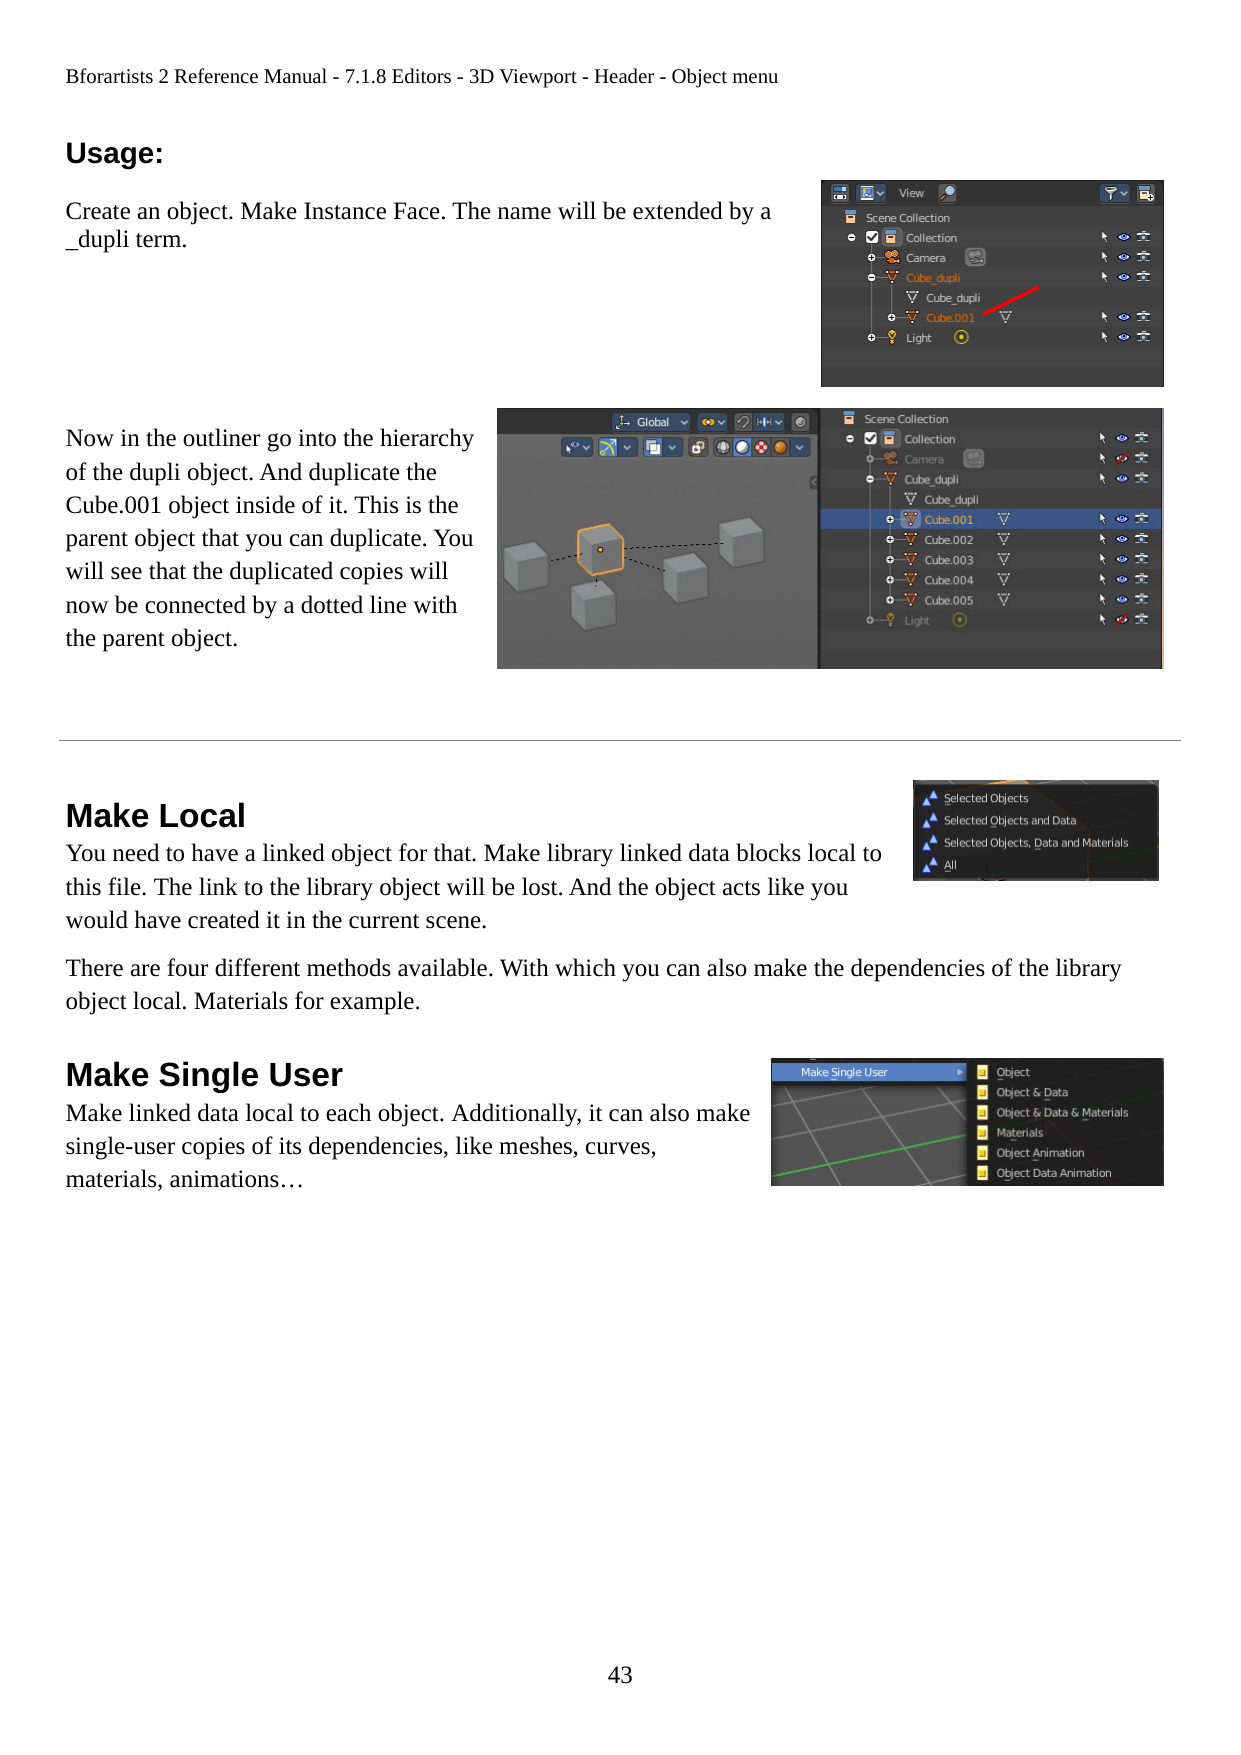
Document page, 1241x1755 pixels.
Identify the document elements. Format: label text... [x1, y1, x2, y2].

subtitle Make Local [59, 790, 913, 833]
text Now in the outliner go into the hierarchy of the dupli object. And duplicate the Cube.001 object inside of it. This is the parent object that you can duplicate. You will see that the duplicated copies will now be connected by a dotted line with the parent object. [59, 418, 497, 652]
subtitle Make Single User [59, 1049, 1181, 1092]
picture [771, 1058, 1164, 1186]
text Create an object. Make Instance Face. The name will be extended by a _dupli term. [59, 197, 821, 253]
picture [913, 780, 1159, 881]
picture [497, 408, 1164, 669]
text You need to have a linked object for that. Make library linked data blocks local to this file. The link to the library object will be lost. And the object acts like you would have created it in the current scene. [59, 833, 1181, 934]
subtitle [1159, 790, 1181, 833]
text Make linked data local to each object. Additionally, it can also make single-user copies of its dependencies, like meshes, curves, materials, animations… [59, 1092, 1181, 1193]
text There are four different methods available. With which you can also make the dependencies of the library object local. Materials for example. [59, 948, 1181, 1015]
picture [821, 180, 1164, 387]
subtitle Usage: [59, 130, 1181, 170]
